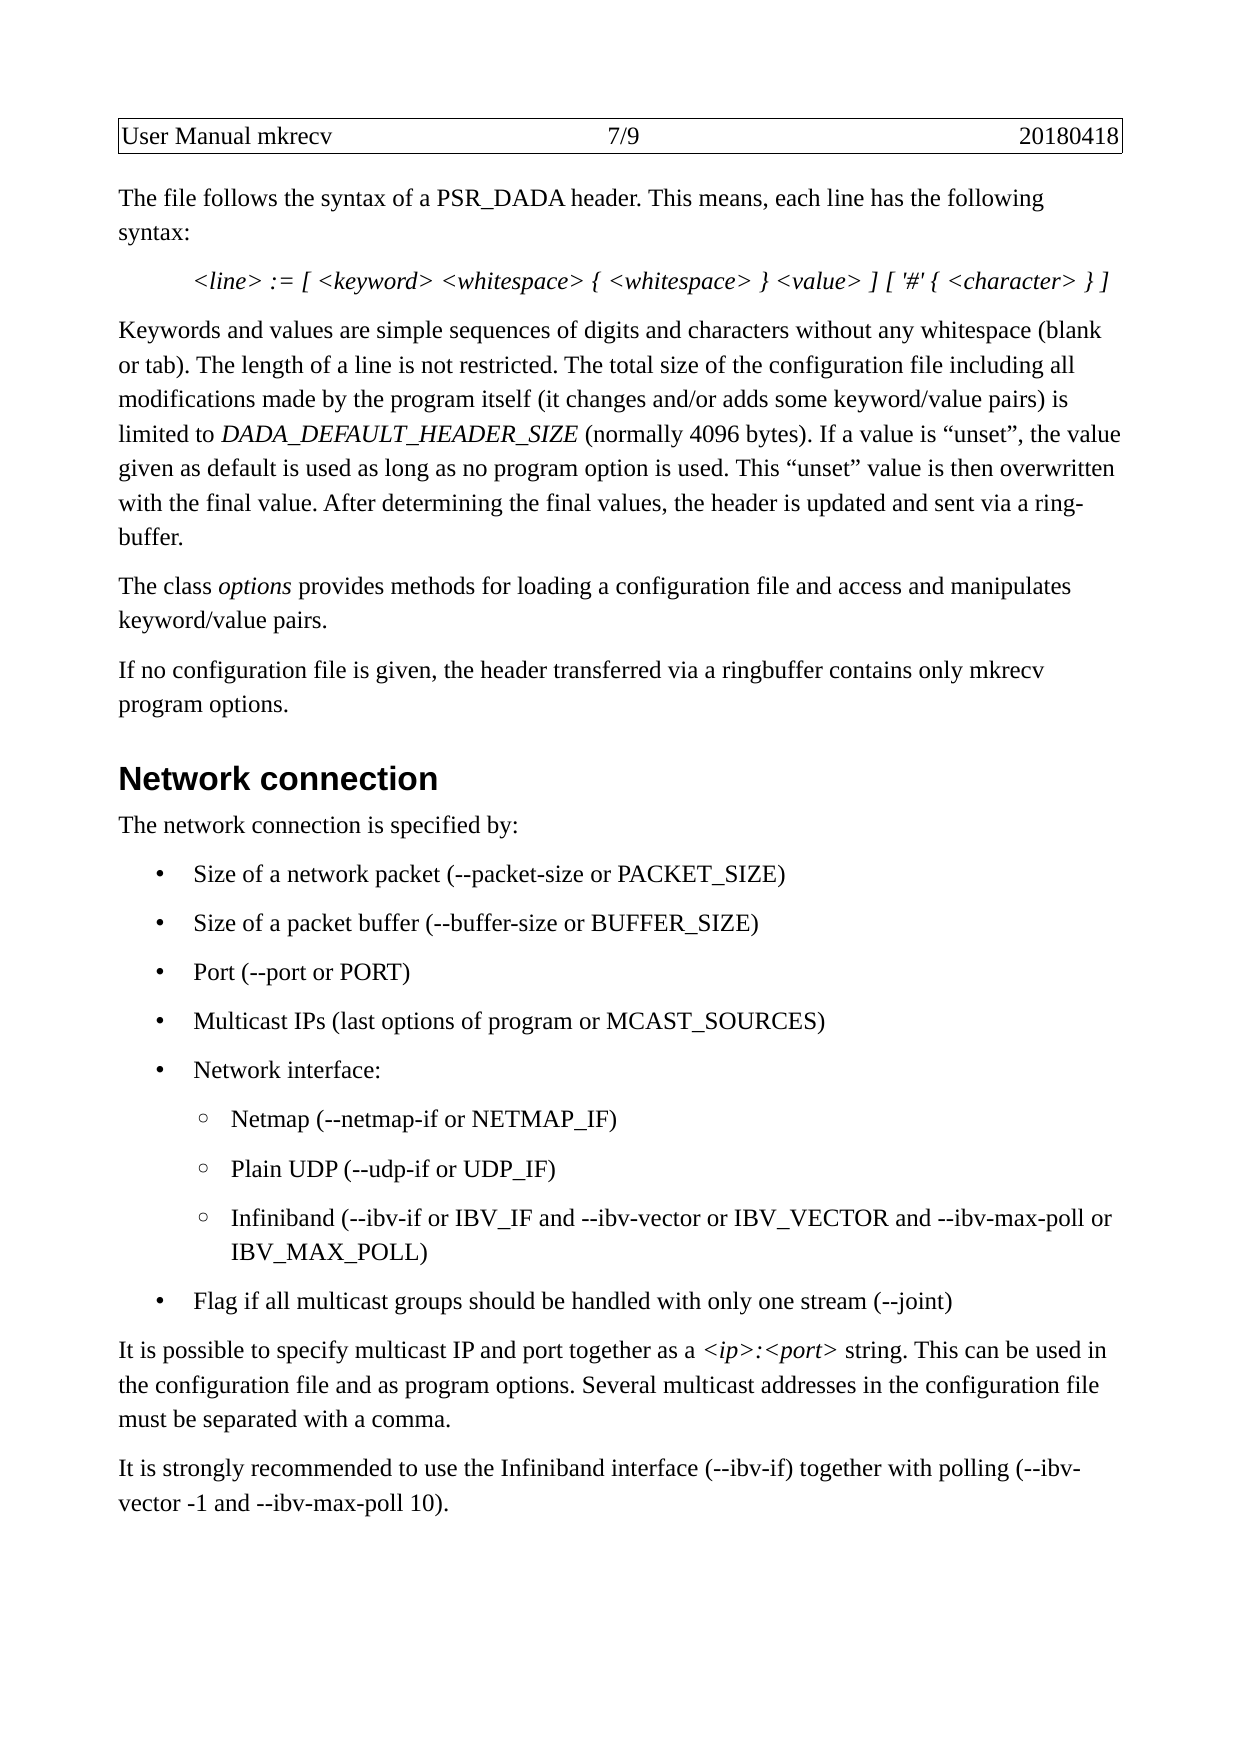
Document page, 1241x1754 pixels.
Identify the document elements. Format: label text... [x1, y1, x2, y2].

list Multicast IPs (last options of program or MCAST_SOURCES) [156, 1006, 1122, 1035]
list Network interface: [156, 1056, 1122, 1084]
text <line> := [ <keyword> <whitespace> { <whitespace> } <value> ] [ '#' { <character> } ] [192, 266, 1122, 295]
subtitle Network connection [118, 759, 1122, 798]
list Flag if all multicast groups should be handled with only one stream (--joint) [156, 1286, 1122, 1315]
list Plain UDP (--udp-if or UDP_IF) [193, 1154, 1122, 1182]
text If no configuration file is given, the header transferred via a ringbuffer contains only mkrecv program options. [118, 655, 1122, 718]
list Size of a packet buffer (--buffer-size or BUFFER_SIZE) [156, 908, 1122, 937]
text The file follows the syntax of a PSR_DADA header. This means, each line has the following syntax: [118, 183, 1122, 246]
list Netmap (--netmap-if or NETMAP_IF) [193, 1104, 1122, 1133]
text It is possible to specify multicast IP and port together as a <ip>:<port> string. This can be used in the configuration file and as program options. Several multicast addresses in the configuration file must be separated with a comma. [118, 1335, 1122, 1433]
text The class options provides methods for loading a configuration file and access and manipulates keyword/value pairs. [118, 571, 1122, 634]
list Port (--port or PORT) [156, 957, 1122, 986]
text The network connection is specified by: [118, 810, 1122, 839]
text It is strongly recommended to use the Infiniband interface (--ibv-if) together with polling (--ibv-vector -1 and --ibv-max-poll 10). [118, 1453, 1122, 1517]
list Size of a network packet (--packet-size or PACKET_SIZE) [156, 859, 1122, 888]
text Keywords and values are simple sequences of digits and characters without any whitespace (blank or tab). The length of a line is not restricted. The total size of the configuration file including all modifications made by the program itself (it changes and/or adds some keyword/value pairs) is limited to DADA_DEFAULT_HEADER_SIZE (normally 4096 bytes). If a value is “unset”, the value given as default is used as long as no program option is used. This “unset” value is then overwritten with the final value. After determining the final values, the header is updated and sent via a ring-buffer. [118, 315, 1122, 551]
list Infiniband (--ibv-if or IBV_IF and --ibv-vector or IBV_VECTOR and --ibv-max-poll or IBV_MAX_POLL) [193, 1203, 1122, 1266]
